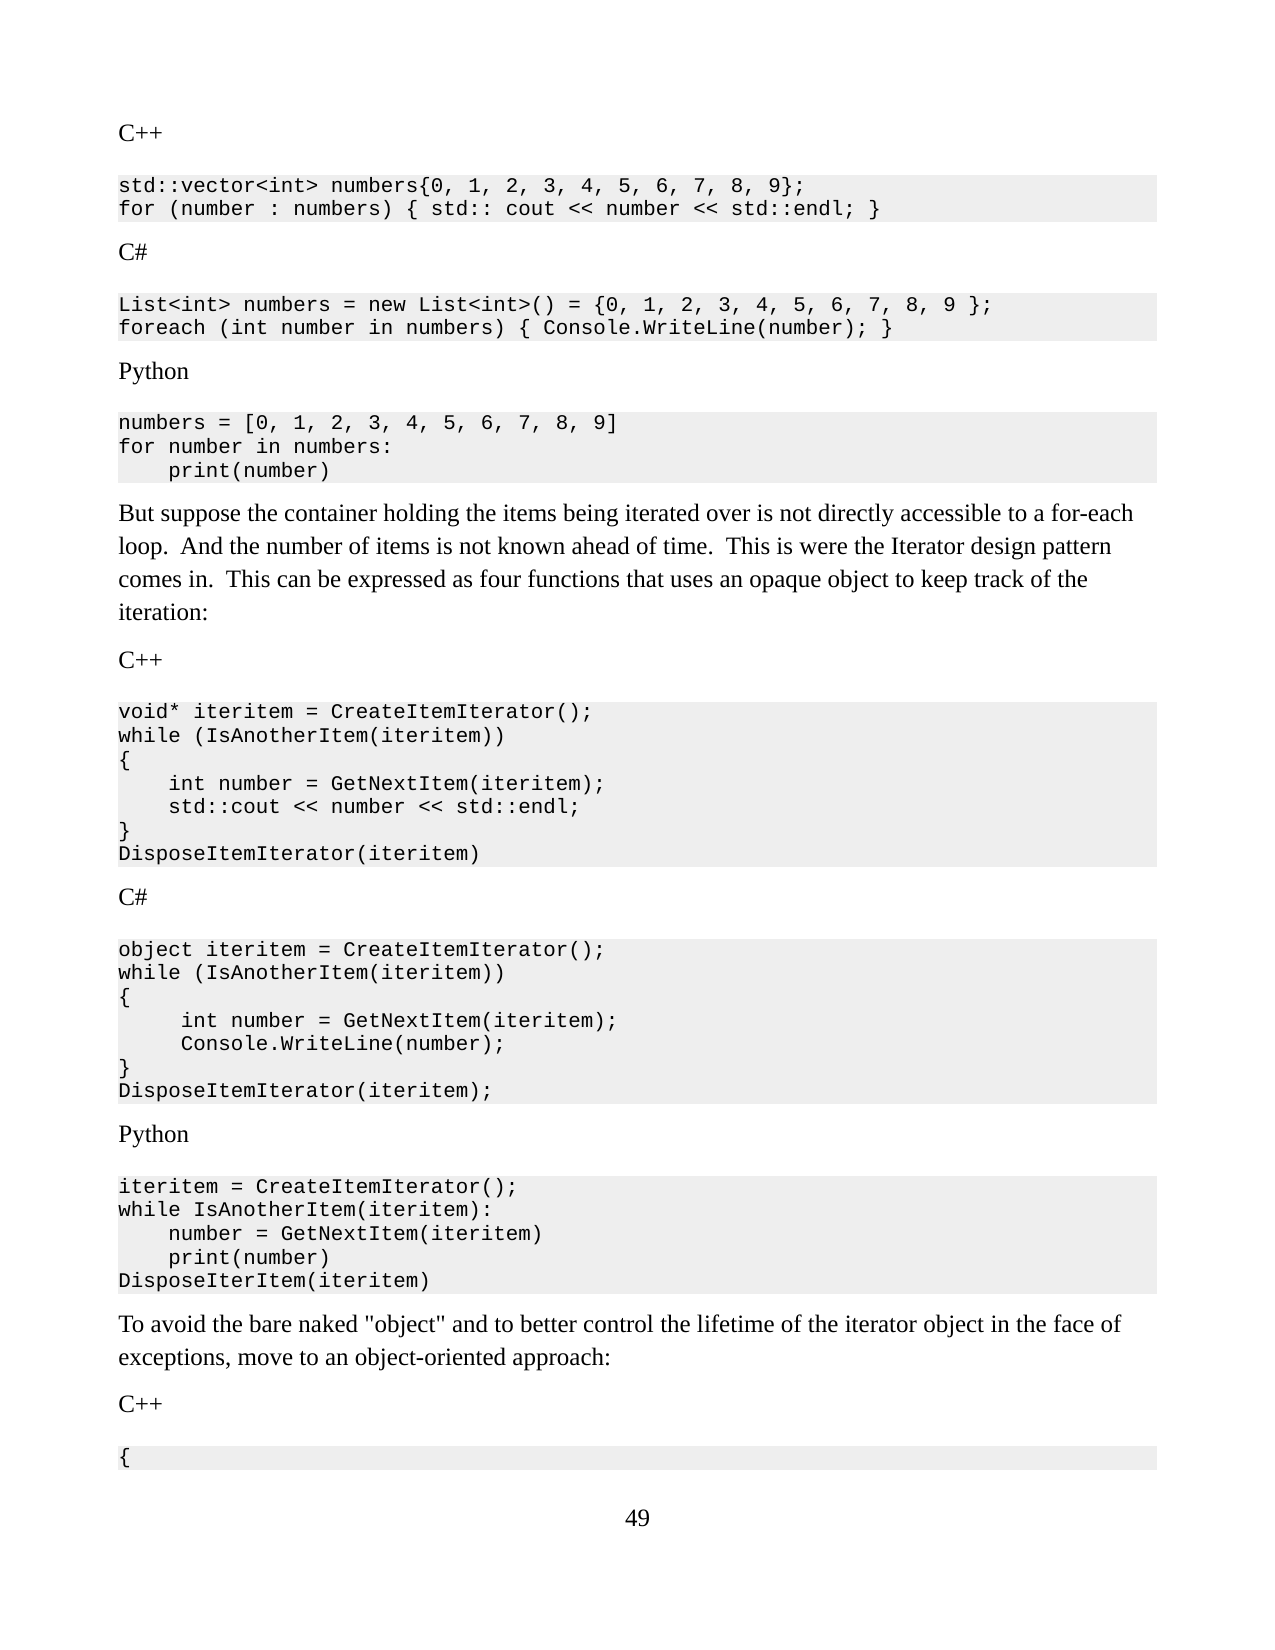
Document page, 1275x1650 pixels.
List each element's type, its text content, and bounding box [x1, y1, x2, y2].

text std::vector<int> numbers{0, 1, 2, 3, 4, 5, 6, 7, 8, 9}; [118, 175, 1157, 198]
text C++ [118, 645, 1157, 674]
text while (IsAnotherItem(iteritem)) [118, 725, 1157, 749]
text Python [118, 1119, 1157, 1148]
text while IsAnotherItem(iteritem): [118, 1199, 1157, 1223]
text C# [118, 882, 1157, 911]
text DisposeItemIterator(iteritem); [118, 1081, 1157, 1104]
text Python [118, 356, 1157, 384]
text std::cout << number << std::endl; [118, 796, 1157, 820]
text DisposeIterItem(iteritem) [118, 1270, 1157, 1294]
text C# [118, 237, 1157, 266]
text void* iteritem = CreateItemIterator(); [118, 702, 1157, 725]
text C++ [118, 1389, 1157, 1418]
text } [118, 1057, 1157, 1081]
text numbers = [0, 1, 2, 3, 4, 5, 6, 7, 8, 9] [118, 412, 1157, 436]
text number = GetNextItem(iteritem) [118, 1223, 1157, 1247]
text { [118, 1446, 1157, 1470]
text foreach (int number in numbers) { Console.WriteLine(number); } [118, 317, 1157, 341]
text But suppose the container holding the items being iterated over is not directly accessible to a for-each loop. And the number of items is not known ahead of time. This is were the Iterator design pattern comes in. This can be expressed as four functions that uses an opaque object to keep track of the iteration: [118, 498, 1157, 626]
text DisposeItemIterator(iteritem) [118, 843, 1157, 867]
text } [118, 820, 1157, 843]
text print(number) [118, 460, 1157, 483]
text print(number) [118, 1247, 1157, 1270]
text object iteritem = CreateItemIterator(); [118, 939, 1157, 962]
text while (IsAnotherItem(iteritem)) [118, 962, 1157, 986]
text Console.WriteLine(number); [118, 1033, 1157, 1057]
text for (number : numbers) { std:: cout << number << std::endl; } [118, 198, 1157, 222]
text To avoid the bare naked "object" and to better control the lifetime of the iterator object in the face of exceptions, move to an object-oriented approach: [118, 1309, 1157, 1371]
text int number = GetNextItem(iteritem); [118, 1009, 1157, 1033]
text C++ [118, 118, 1157, 147]
text { [118, 749, 1157, 772]
text iteritem = CreateItemIterator(); [118, 1176, 1157, 1199]
text for number in numbers: [118, 436, 1157, 460]
text { [118, 986, 1157, 1009]
text List<int> numbers = new List<int>() = {0, 1, 2, 3, 4, 5, 6, 7, 8, 9 }; [118, 293, 1157, 317]
text int number = GetNextItem(iteritem); [118, 772, 1157, 796]
